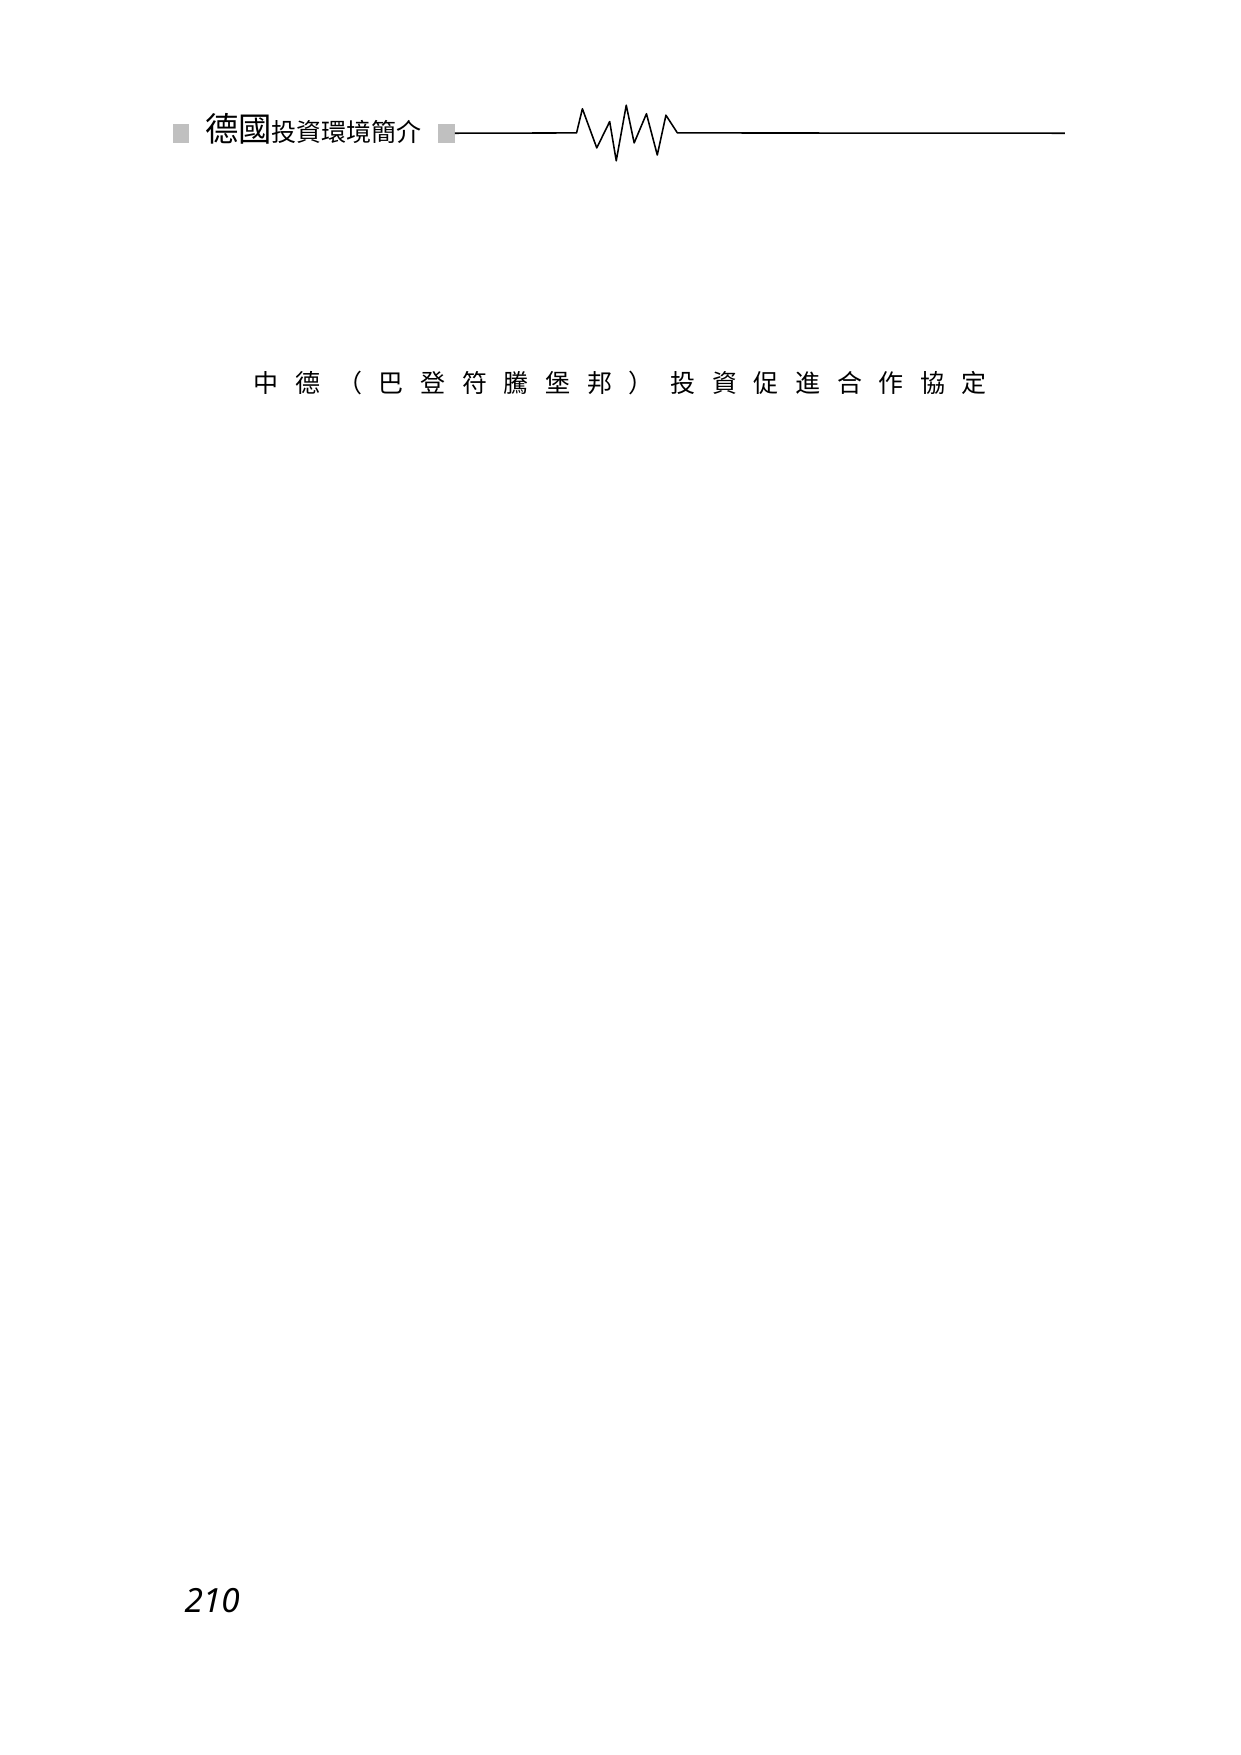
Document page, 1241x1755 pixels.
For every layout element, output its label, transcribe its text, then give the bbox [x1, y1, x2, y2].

text 中德（巴登符騰堡邦）投資促進合作協定 [183, 339, 1058, 402]
